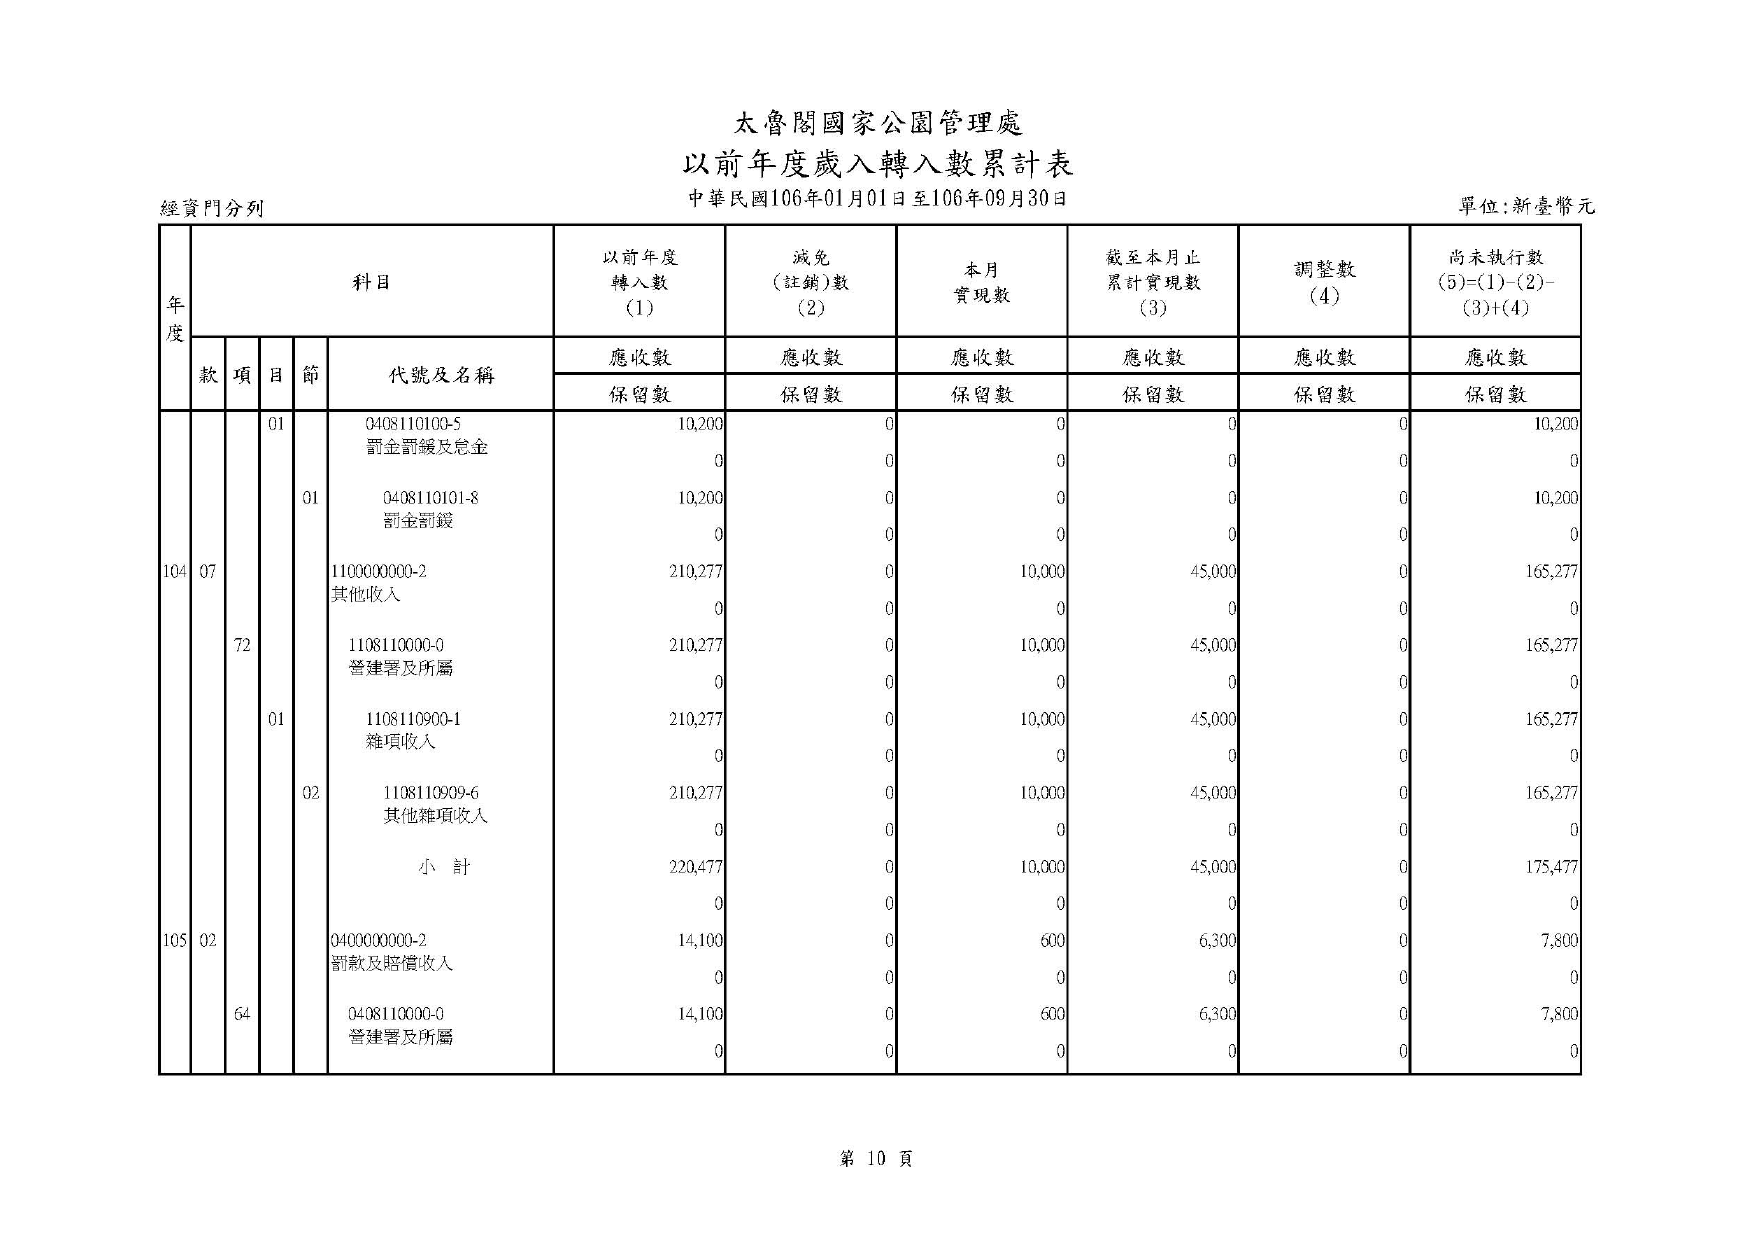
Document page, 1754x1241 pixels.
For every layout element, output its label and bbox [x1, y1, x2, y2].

picture [59, 59, 1695, 1216]
